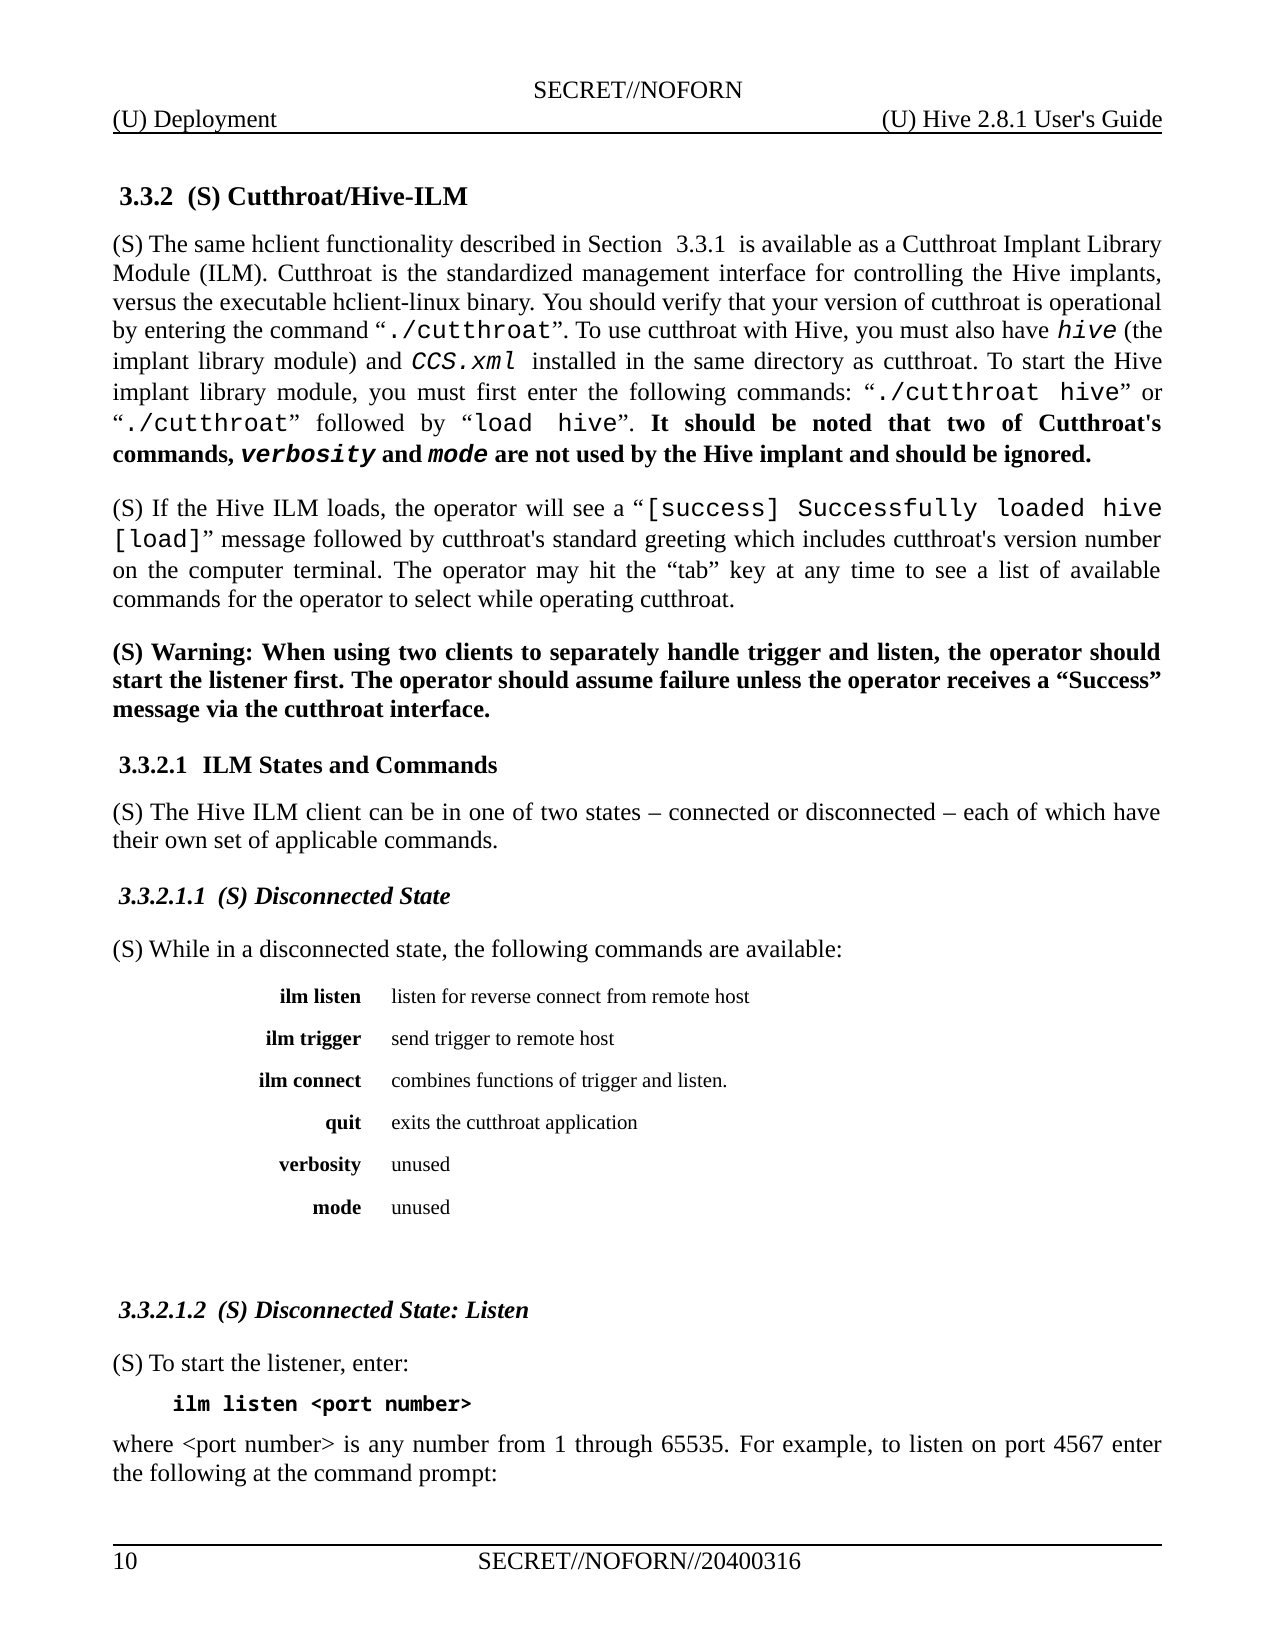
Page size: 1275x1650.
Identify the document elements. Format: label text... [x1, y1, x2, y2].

text (S) If the Hive ILM loads, the operator will see a “[success] Successfully loaded hive [load]” message followed by cutthroat's standard greeting which includes cutthroat's version number on the computer terminal. The operator may hit the “tab” key at any time to see a list of available commands for the operator to select while operating cutthroat. [112, 493, 1162, 613]
table_cell combines functions of trigger and listen. [376, 1059, 1162, 1101]
table_cell ilm connect [113, 1059, 376, 1101]
table_cell quit [113, 1101, 376, 1143]
text ilm listen <port number> [142, 1389, 1132, 1417]
table_cell unused [376, 1143, 1162, 1186]
table_cell mode [113, 1186, 376, 1228]
table_cell exits the cutthroat application [376, 1101, 1162, 1143]
subtitle ILM States and Commands [112, 750, 1162, 779]
table_cell verbosity [113, 1143, 376, 1186]
subtitle (S) Disconnected State: Listen [112, 1295, 1162, 1324]
text (S) The same hclient functionality described in Section 3.3.1 is available as a Cutthroat Implant Library Module (ILM). Cutthroat is the standardized management interface for controlling the Hive implants, versus the executable hclient-linux binary. You should verify that your version of cutthroat is operational by entering the command “./cutthroat”. To use cutthroat with Hive, you must also have hive (the implant library module) and CCS.xml installed in the same directory as cutthroat. To start the Hive implant library module, you must first enter the following commands: “./cutthroat hive” or “./cutthroat” followed by “load hive”. It should be noted that two of Cutthroat's commands, verbosity and mode are not used by the Hive implant and should be ignored. [112, 229, 1162, 469]
table_header ilm listen [113, 975, 376, 1017]
table_cell unused [376, 1186, 1162, 1228]
table_cell ilm trigger [113, 1017, 376, 1059]
subtitle (S) Disconnected State [112, 881, 1162, 910]
text (S) Warning: When using two clients to separately handle trigger and listen, the operator should start the listener first. The operator should assume failure unless the operator receives a “Success” message via the cutthroat interface. [112, 637, 1162, 723]
text where <port number> is any number from 1 through 65535. For example, to listen on port 4567 enter the following at the command prompt: [112, 1429, 1162, 1487]
text (S) The Hive ILM client can be in one of two states – connected or disconnected – each of which have their own set of applicable commands. [112, 797, 1162, 854]
text (S) While in a disconnected state, the following commands are available: [112, 934, 1162, 963]
text (S) To start the listener, enter: [112, 1348, 1162, 1377]
subtitle (S) Cutthroat/Hive-ILM [112, 180, 1162, 211]
table_cell send trigger to remote host [376, 1017, 1162, 1059]
table_header listen for reverse connect from remote host [376, 975, 1162, 1017]
